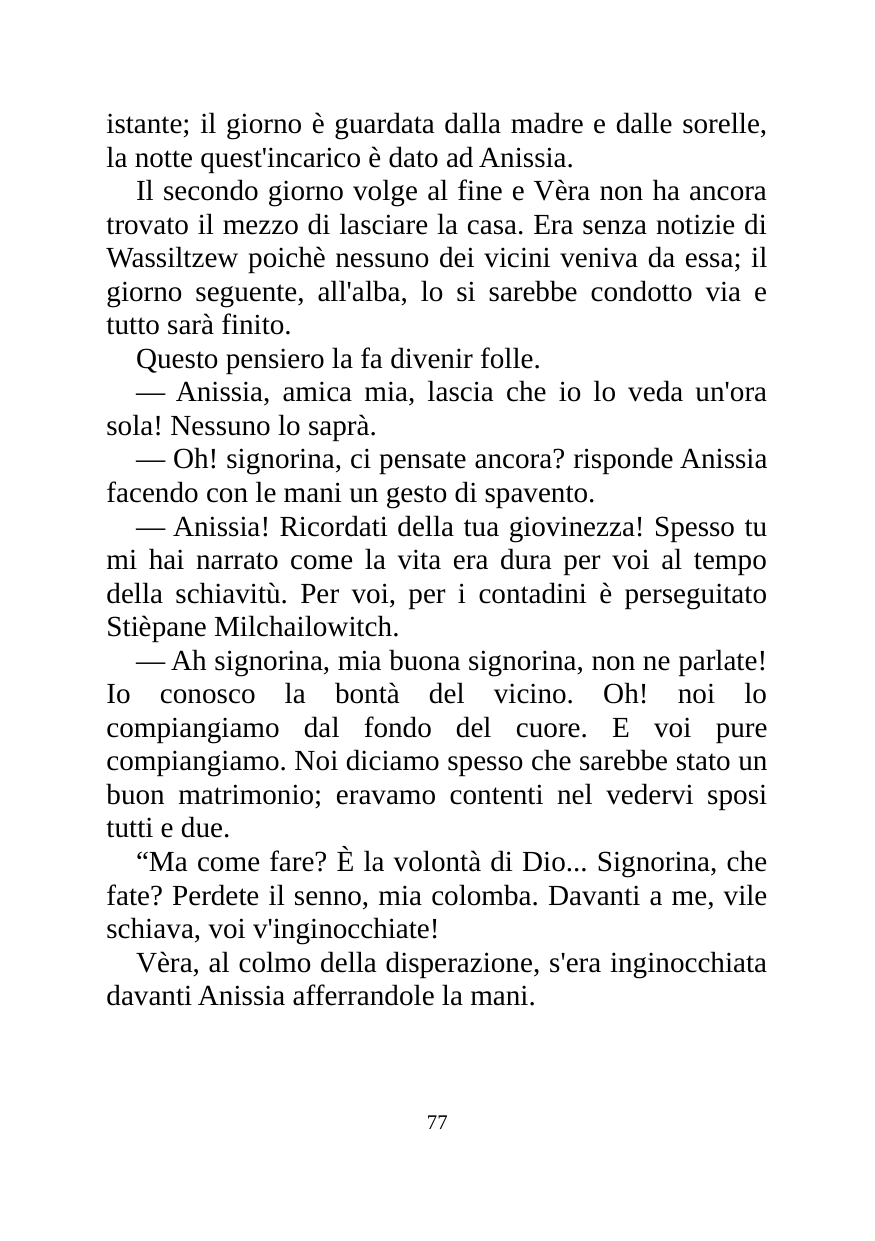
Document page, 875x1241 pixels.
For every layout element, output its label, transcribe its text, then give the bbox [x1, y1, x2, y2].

text Questo pensiero la fa divenir folle. [106, 341, 768, 374]
text Il secondo giorno volge al fine e Vèra non ha ancora trovato il mezzo di lasciare la casa. Era senza notizie di Wassiltzew poichè nessuno dei vicini veniva da essa; il giorno seguente, all'alba, lo si sarebbe condotto via e tutto sarà finito. [106, 173, 768, 341]
text istante; il giorno è guardata dalla madre e dalle sorelle, la notte quest'incarico è dato ad Anissia. [106, 106, 768, 173]
text “Ma come fare? È la volontà di Dio... Signorina, che fate? Perdete il senno, mia colomba. Davanti a me, vile schiava, voi v'inginocchiate! [106, 844, 768, 945]
text — Anissia! Ricordati della tua giovinezza! Spesso tu mi hai narrato come la vita era dura per voi al tempo della schiavitù. Per voi, per i contadini è perseguitato Stièpane Milchailowitch. [106, 509, 768, 643]
text — Oh! signorina, ci pensate ancora? risponde Anissia facendo con le mani un gesto di spavento. [106, 442, 768, 509]
text — Anissia, amica mia, lascia che io lo veda un'ora sola! Nessuno lo saprà. [106, 374, 768, 442]
text — Ah signorina, mia buona signorina, non ne parlate! Io conosco la bontà del vicino. Oh! noi lo compiangiamo dal fondo del cuore. E voi pure compiangiamo. Noi diciamo spesso che sarebbe stato un buon matrimonio; eravamo contenti nel vedervi sposi tutti e due. [106, 643, 768, 844]
text Vèra, al colmo della disperazione, s'era inginocchiata davanti Anissia afferrandole la mani. [106, 945, 768, 1012]
